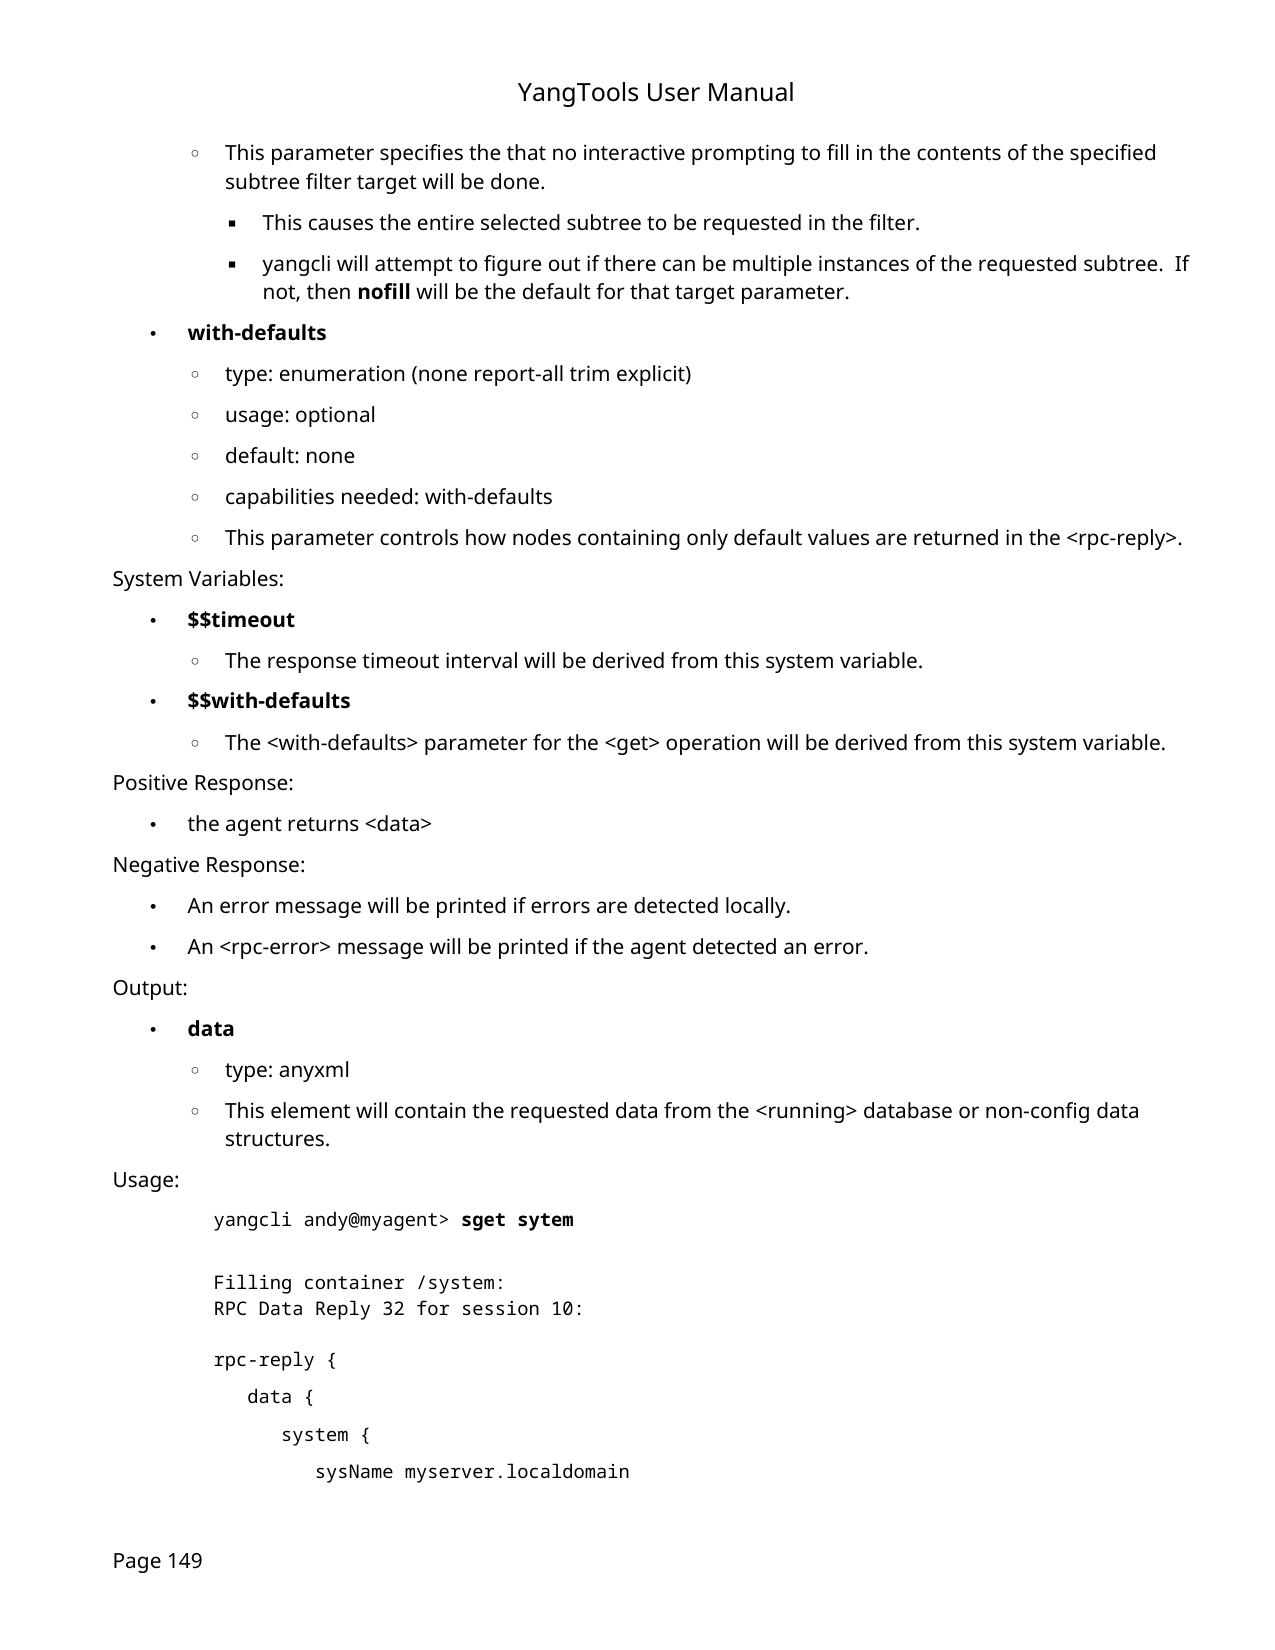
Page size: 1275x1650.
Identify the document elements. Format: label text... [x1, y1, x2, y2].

list This causes the entire selected subtree to be requested in the filter. [225, 208, 1200, 236]
list usage: optional [187, 400, 1200, 428]
list This parameter specifies the that no interactive prompting to fill in the contents of the specified subtree filter target will be done. [187, 138, 1200, 195]
list The <with-defaults> parameter for the <get> operation will be derived from this system variable. [187, 728, 1200, 756]
list type: anyxml [187, 1055, 1200, 1083]
text yangcli andy@myagent> sget sytem [139, 1206, 1200, 1257]
text data { [139, 1383, 1200, 1409]
text sysName myserver.localdomain [139, 1458, 1200, 1484]
list default: none [187, 441, 1200, 469]
list type: enumeration (none report-all trim explicit) [187, 359, 1200, 388]
list An error message will be printed if errors are detected locally. [150, 891, 1200, 920]
list the agent returns <data> [150, 809, 1200, 838]
text Negative Response: [112, 850, 1200, 879]
text Filling container /system: RPC Data Reply 32 for session 10: rpc-reply { [139, 1269, 1200, 1371]
list An <rpc-error> message will be printed if the agent detected an error. [150, 932, 1200, 961]
list with-defaults [150, 318, 1200, 347]
text Positive Response: [112, 768, 1200, 797]
list $$with-defaults [150, 687, 1200, 715]
list capabilities needed: with-defaults [187, 482, 1200, 510]
list This element will contain the requested data from the <running> database or non-config data structures. [187, 1096, 1200, 1153]
list data [150, 1014, 1200, 1043]
list This parameter controls how nodes containing only default values are returned in the <rpc-reply>. [187, 523, 1200, 551]
text system { [139, 1421, 1200, 1446]
text Usage: [112, 1165, 1200, 1194]
text Output: [112, 973, 1200, 1002]
text System Variables: [112, 564, 1200, 592]
list $$timeout [150, 605, 1200, 633]
list The response timeout interval will be derived from this system variable. [187, 646, 1200, 674]
list yangcli will attempt to figure out if there can be multiple instances of the requested subtree. If not, then nofill will be the default for that target parameter. [225, 249, 1200, 306]
